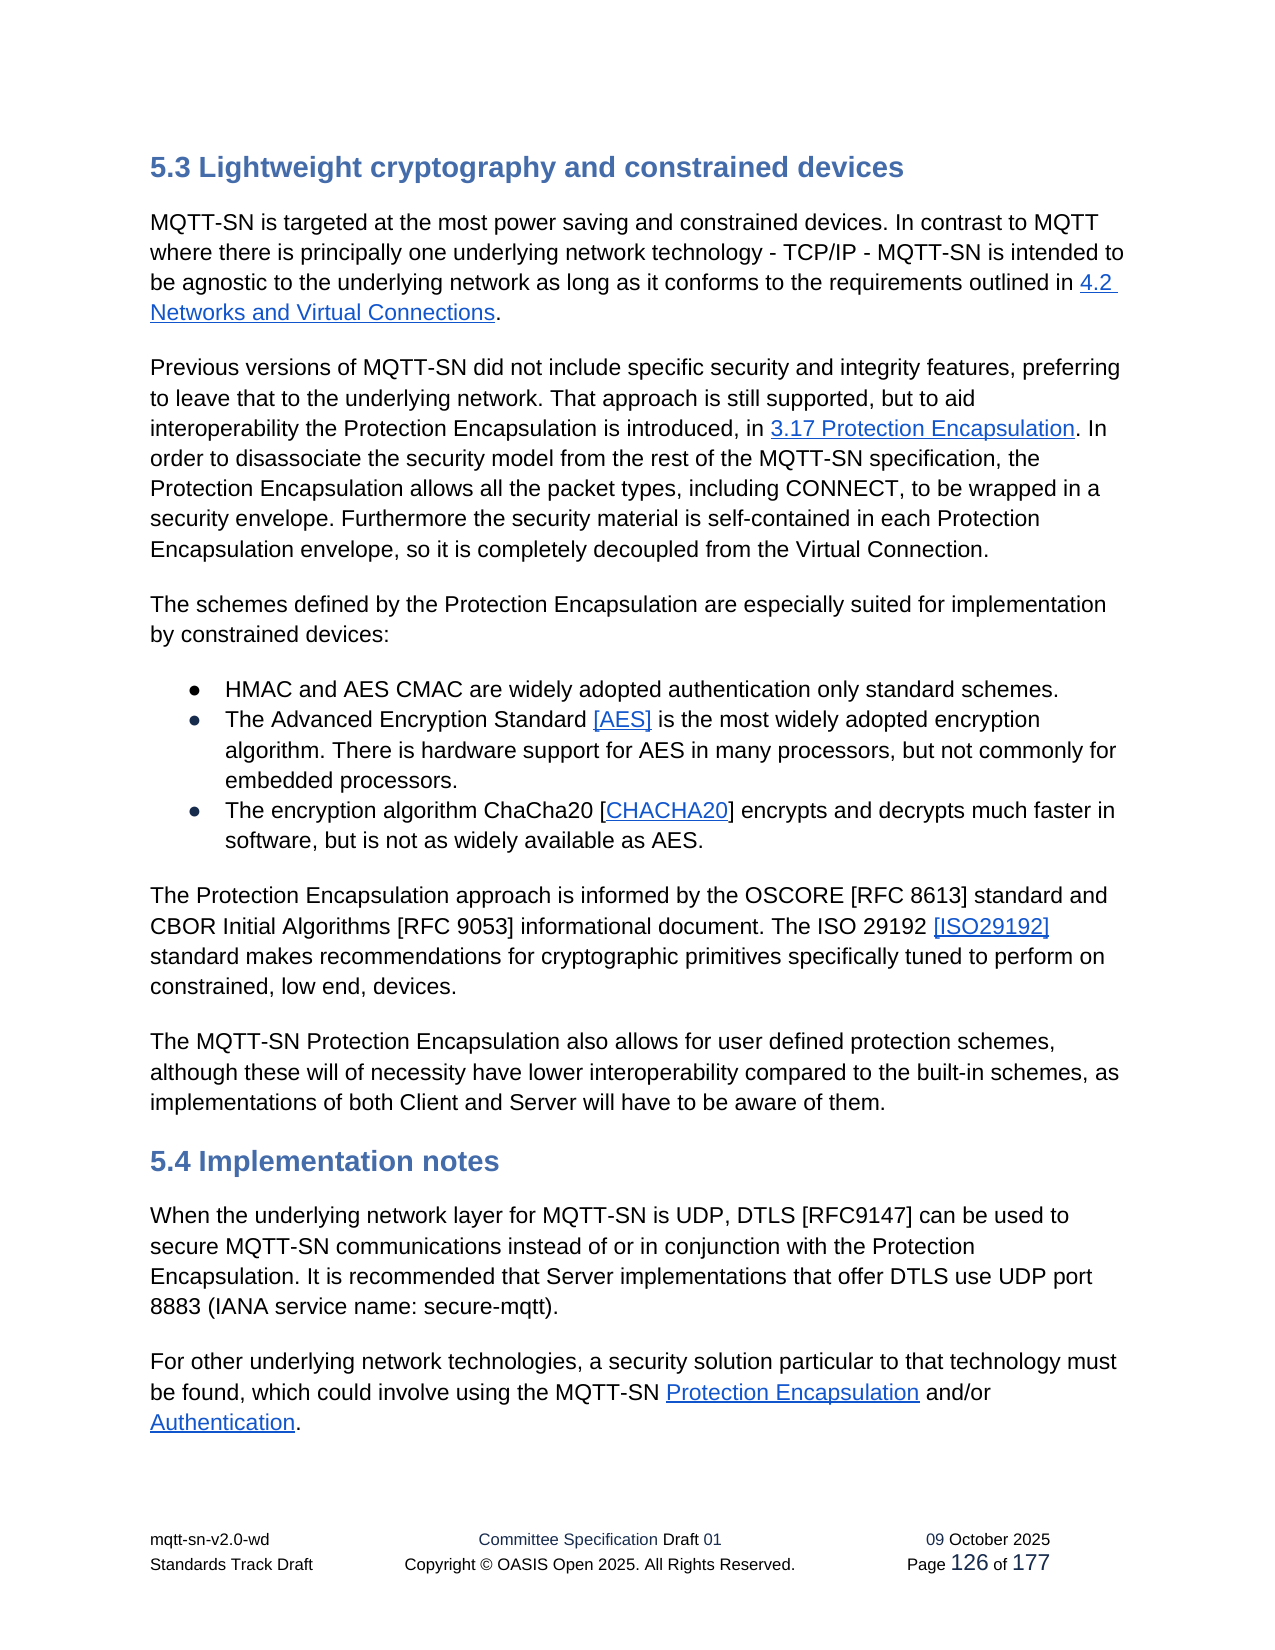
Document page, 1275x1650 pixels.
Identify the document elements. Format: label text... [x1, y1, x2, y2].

list The encryption algorithm ChaCha20 [CHACHA20] encrypts and decrypts much faster in software, but is not as widely available as AES. [187, 797, 1125, 854]
text The MQTT-SN Protection Encapsulation also allows for user defined protection schemes, although these will of necessity have lower interoperability compared to the built-in schemes, as implementations of both Client and Server will have to be aware of them. [150, 1028, 1125, 1115]
text For other underlying network technologies, a security solution particular to that technology must be found, which could involve using the MQTT-SN Protection Encapsulation and/or Authentication. [150, 1348, 1125, 1435]
subtitle 5.4 Implementation notes [150, 1144, 1124, 1177]
text The Protection Encapsulation approach is informed by the OSCORE [RFC 8613] standard and CBOR Initial Algorithms [RFC 9053] informational document. The ISO 29192 [ISO29192] standard makes recommendations for cryptographic primitives specifically tuned to perform on constrained, low end, devices. [150, 882, 1125, 999]
text Previous versions of MQTT-SN did not include specific security and integrity features, preferring to leave that to the underlying network. That approach is still supported, but to aid interoperability the Protection Encapsulation is introduced, in 3.17 Protection Encapsulation. In order to disassociate the security model from the rest of the MQTT-SN specification, the Protection Encapsulation allows all the packet types, including CONNECT, to be wrapped in a security envelope. Furthermore the security material is self-contained in each Protection Encapsulation envelope, so it is completely decoupled from the Virtual Connection. [150, 354, 1125, 562]
list The Advanced Encryption Standard [AES] is the most widely adopted encryption algorithm. There is hardware support for AES in many processors, but not commonly for embedded processors. [187, 706, 1125, 793]
list HMAC and AES CMAC are widely adopted authentication only standard schemes. [187, 676, 1125, 703]
text The schemes defined by the Protection Encapsulation are especially suited for implementation by constrained devices: [150, 591, 1125, 647]
subtitle 5.3 Lightweight cryptography and constrained devices [150, 150, 1124, 183]
text MQTT-SN is targeted at the most power saving and constrained devices. In contrast to MQTT where there is principally one underlying network technology - TCP/IP - MQTT-SN is intended to be agnostic to the underlying network as long as it conforms to the requirements outlined in 4.2 Networks and Virtual Connections. [150, 208, 1125, 326]
text When the underlying network layer for MQTT-SN is UDP, DTLS [RFC9147] can be used to secure MQTT-SN communications instead of or in conjunction with the Protection Encapsulation. It is recommended that Server implementations that offer DTLS use UDP port 8883 (IANA service name: secure-mqtt). [150, 1202, 1125, 1319]
